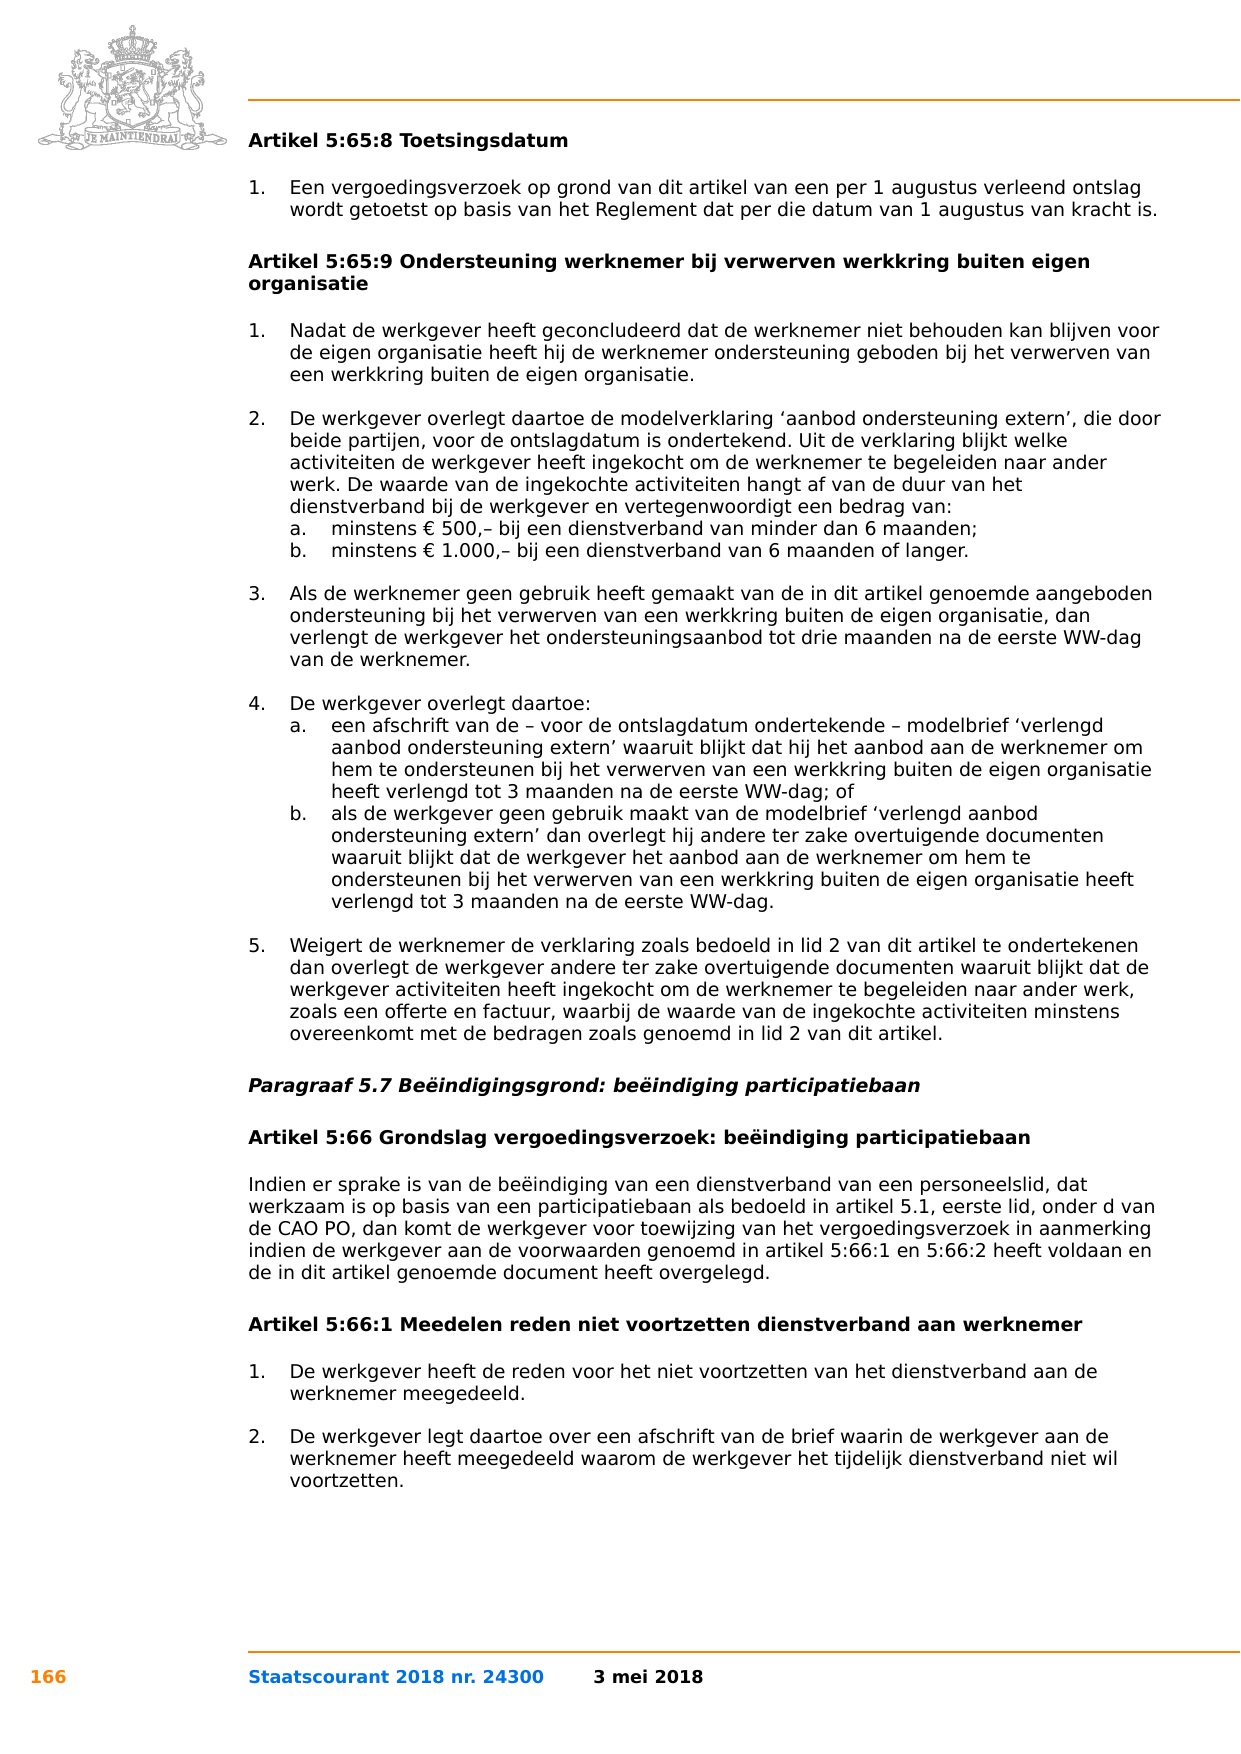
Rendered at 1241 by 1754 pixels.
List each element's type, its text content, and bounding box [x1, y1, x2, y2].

subtitle Paragraaf 5.7 Beëindigingsgrond: beëindiging participatiebaan [248, 1075, 1163, 1097]
picture [38, 25, 227, 150]
text 1. Nadat de werkgever heeft geconcludeerd dat de werknemer niet behouden kan blijven voor de eigen organisatie heeft hij de werknemer ondersteuning geboden bij het verwerven van een werkkring buiten de eigen organisatie. [248, 320, 1163, 386]
text 2. De werkgever legt daartoe over een afschrift van de brief waarin de werkgever aan de werknemer heeft meegedeeld waarom de werkgever het tijdelijk dienstverband niet wil voortzetten. [248, 1426, 1163, 1492]
text 2. De werkgever overlegt daartoe de modelverklaring ‘aanbod ondersteuning extern’, die door beide partijen, voor de ontslagdatum is ondertekend. Uit de verklaring blijkt welke activiteiten de werkgever heeft ingekocht om de werknemer te begeleiden naar ander werk. De waarde van de ingekochte activiteiten hangt af van de duur van het dienstverband bij de werkgever en vertegenwoordigt een bedrag van: [248, 408, 1163, 517]
subtitle Artikel 5:66:1 Meedelen reden niet voortzetten dienstverband aan werknemer [248, 1313, 1163, 1336]
text a. minstens € 500,– bij een dienstverband van minder dan 6 maanden; [289, 517, 1163, 539]
subtitle Artikel 5:65:9 Ondersteuning werknemer bij verwerven werkkring buiten eigen organisatie [248, 251, 1163, 295]
text 5. Weigert de werknemer de verklaring zoals bedoeld in lid 2 van dit artikel te ondertekenen dan overlegt de werkgever andere ter zake overtuigende documenten waaruit blijkt dat de werkgever activiteiten heeft ingekocht om de werknemer te begeleiden naar ander werk, zoals een offerte en factuur, waarbij de waarde van de ingekochte activiteiten minstens overeenkomt met de bedragen zoals genoemd in lid 2 van dit artikel. [248, 935, 1163, 1045]
text 4. De werkgever overlegt daartoe: [248, 693, 1163, 715]
subtitle Artikel 5:65:8 Toetsingsdatum [248, 130, 1163, 152]
text b. minstens € 1.000,– bij een dienstverband van 6 maanden of langer. [289, 539, 1163, 561]
text 3. Als de werknemer geen gebruik heeft gemaakt van de in dit artikel genoemde aangeboden ondersteuning bij het verwerven van een werkkring buiten de eigen organisatie, dan verlengt de werkgever het ondersteuningsaanbod tot drie maanden na de eerste WW-dag van de werknemer. [248, 583, 1163, 671]
subtitle Artikel 5:66 Grondslag vergoedingsverzoek: beëindiging participatiebaan [248, 1127, 1163, 1149]
text b. als de werkgever geen gebruik maakt van de modelbrief ‘verlengd aanbod ondersteuning extern’ dan overlegt hij andere ter zake overtuigende documenten waaruit blijkt dat de werkgever het aanbod aan de werknemer om hem te ondersteunen bij het verwerven van een werkkring buiten de eigen organisatie heeft verlengd tot 3 maanden na de eerste WW-dag. [289, 803, 1163, 913]
text Indien er sprake is van de beëindiging van een dienstverband van een personeelslid, dat werkzaam is op basis van een participatiebaan als bedoeld in artikel 5.1, eerste lid, onder d van de CAO PO, dan komt de werkgever voor toewijzing van het vergoedingsverzoek in aanmerking indien de werkgever aan de voorwaarden genoemd in artikel 5:66:1 en 5:66:2 heeft voldaan en de in dit artikel genoemde document heeft overgelegd. [248, 1174, 1163, 1283]
text a. een afschrift van de – voor de ontslagdatum ondertekende – modelbrief ‘verlengd aanbod ondersteuning extern’ waaruit blijkt dat hij het aanbod aan de werknemer om hem te ondersteunen bij het verwerven van een werkkring buiten de eigen organisatie heeft verlengd tot 3 maanden na de eerste WW-dag; of [289, 715, 1163, 803]
text 1. Een vergoedingsverzoek op grond van dit artikel van een per 1 augustus verleend ontslag wordt getoetst op basis van het Reglement dat per die datum van 1 augustus van kracht is. [248, 177, 1163, 221]
text 1. De werkgever heeft de reden voor het niet voortzetten van het dienstverband aan de werknemer meegedeeld. [248, 1361, 1163, 1404]
